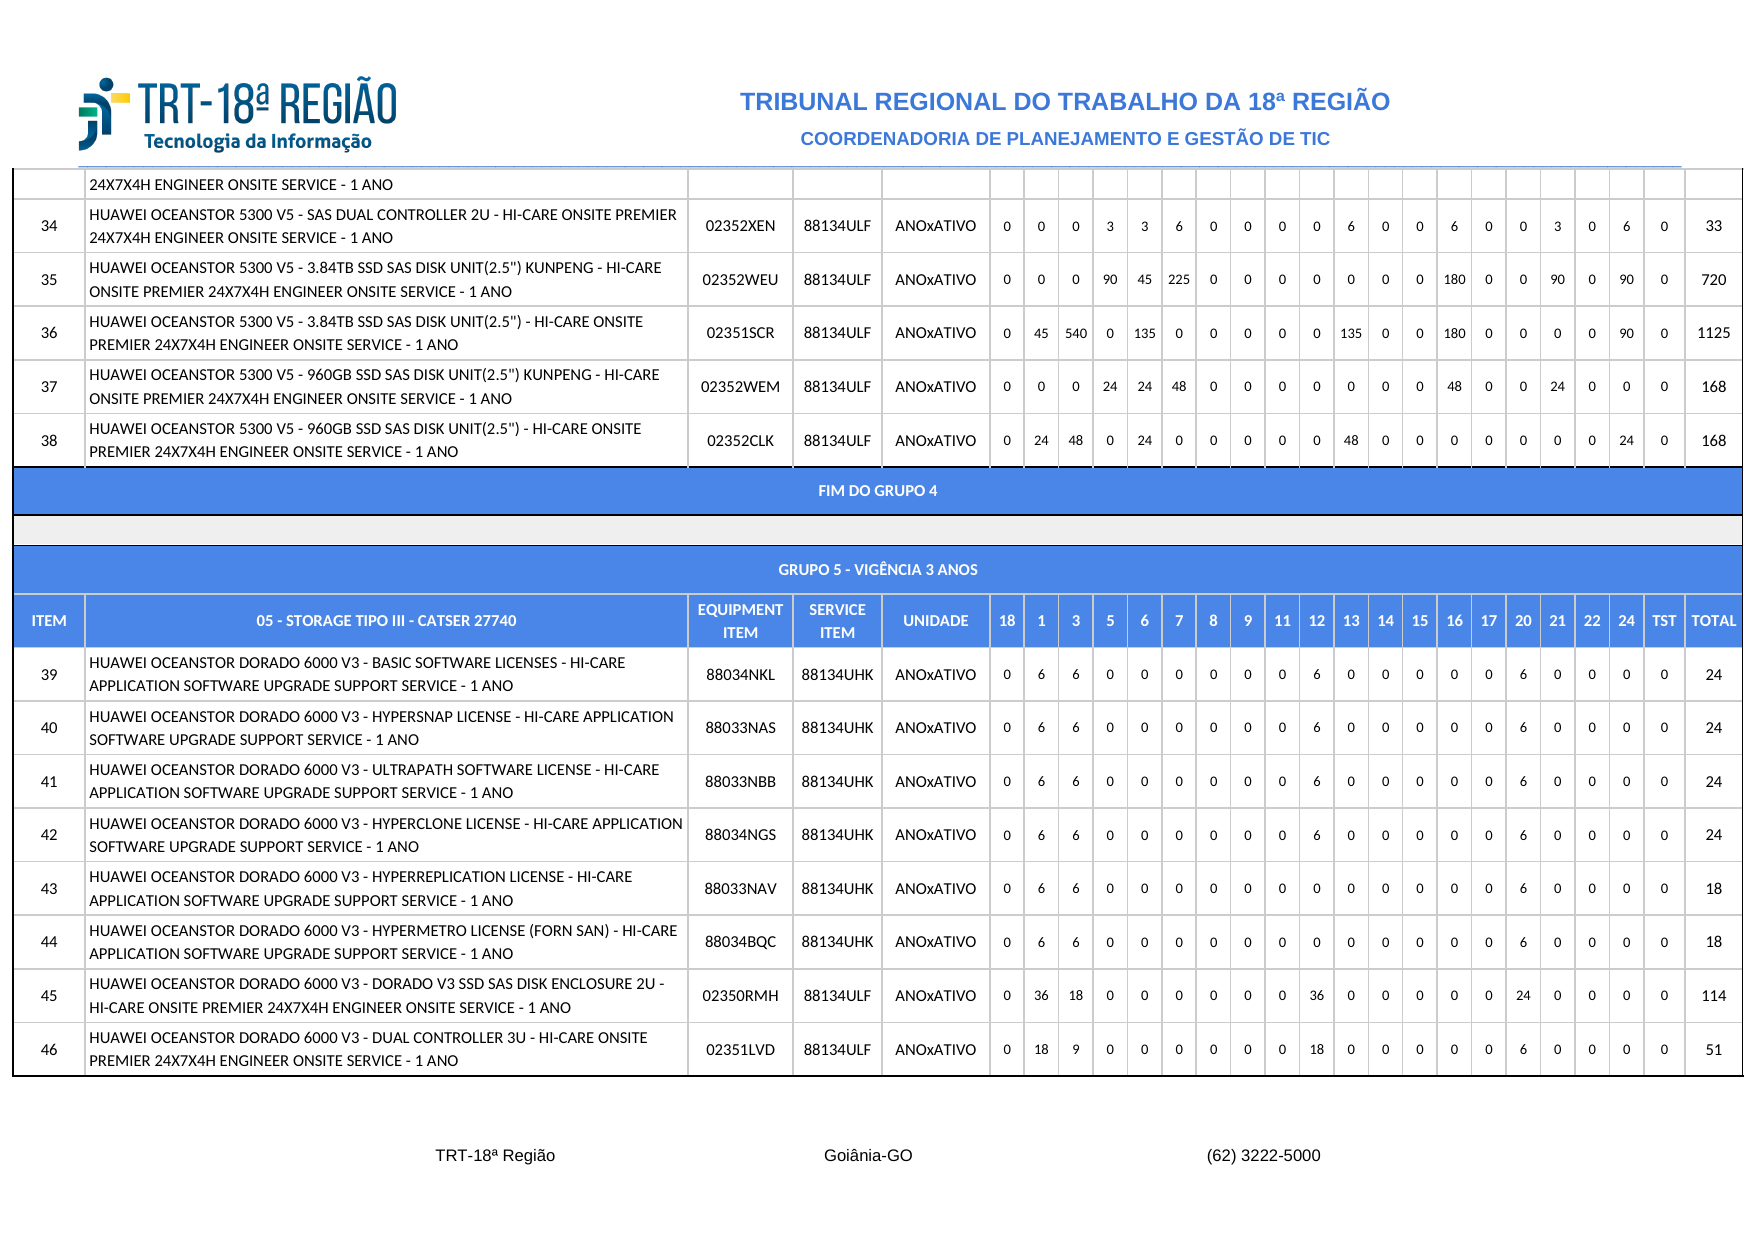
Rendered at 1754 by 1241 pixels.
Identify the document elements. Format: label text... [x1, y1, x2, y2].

table_cell 0 [1472, 702, 1505, 754]
table_cell 88033NBB [689, 755, 792, 807]
table_cell EQUIPMENT ITEM [689, 595, 792, 647]
table_cell 48 [1438, 361, 1471, 412]
table_cell 14 [1369, 595, 1402, 647]
table_cell 720 [1686, 253, 1742, 305]
table_cell GRUPO 5 - VIGÊNCIA 3 ANOS [14, 546, 1742, 593]
table_cell 0 [1576, 414, 1609, 466]
table_cell 45 [14, 970, 84, 1021]
table_cell 0 [1335, 648, 1368, 700]
table_cell 0 [1645, 862, 1684, 914]
table_cell 0 [1197, 1023, 1230, 1075]
table_cell 0 [1163, 648, 1195, 700]
table_cell 0 [1369, 862, 1402, 914]
table_cell 6 [1025, 755, 1058, 807]
table_cell ANOxATIVO [883, 361, 989, 412]
table_cell 168 [1686, 361, 1742, 412]
table_cell 0 [1576, 307, 1609, 359]
table_cell 02351SCR [689, 307, 792, 359]
table_cell 0 [1645, 200, 1684, 252]
table_cell 0 [1369, 916, 1402, 968]
table_cell [1094, 170, 1127, 198]
table_cell 225 [1163, 253, 1195, 305]
table_cell 0 [1438, 648, 1471, 700]
table_cell 33 [1686, 200, 1742, 252]
table_cell 12 [1300, 595, 1333, 647]
table_cell 0 [1197, 414, 1230, 466]
table_cell 44 [14, 916, 84, 968]
table_cell 0 [1128, 862, 1161, 914]
table_cell [1128, 170, 1161, 198]
table_cell [1576, 170, 1609, 198]
table_cell ANOxATIVO [883, 809, 989, 861]
table_cell 18 [1686, 916, 1742, 968]
table_cell 0 [991, 307, 1023, 359]
table_cell 0 [1335, 702, 1368, 754]
table_cell 90 [1610, 253, 1643, 305]
table_cell 6 [1300, 809, 1333, 861]
table_cell 0 [1266, 648, 1299, 700]
table_cell HUAWEI OCEANSTOR 5300 V5 - 3.84TB SSD SAS DISK UNIT(2.5") - HI-CARE ONSITE PREMIER 24X7X4H ENGINEER ONSITE SERVICE - 1 ANO [86, 307, 687, 359]
table_cell 0 [1163, 702, 1195, 754]
table_cell 0 [1128, 916, 1161, 968]
table_cell 1 [1025, 595, 1058, 647]
table_cell 18 [1059, 970, 1092, 1021]
table_cell 0 [1541, 809, 1574, 861]
table_cell 3 [1128, 200, 1161, 252]
table_cell ANOxATIVO [883, 916, 989, 968]
table_cell 6 [1025, 809, 1058, 861]
table_cell 0 [1025, 253, 1058, 305]
table_cell 0 [1576, 755, 1609, 807]
table_cell 0 [1163, 916, 1195, 968]
table_cell 02352WEM [689, 361, 792, 412]
table_cell 0 [1300, 414, 1333, 466]
table_cell 0 [1403, 970, 1436, 1021]
table_cell 0 [1231, 862, 1264, 914]
table_cell [1059, 170, 1092, 198]
table_cell 0 [1163, 414, 1195, 466]
table_cell 0 [1335, 1023, 1368, 1075]
table_cell 6 [1059, 809, 1092, 861]
table_cell 0 [1369, 200, 1402, 252]
table_cell 540 [1059, 307, 1092, 359]
table_cell 0 [1541, 414, 1574, 466]
table_cell 0 [1645, 970, 1684, 1021]
table_cell HUAWEI OCEANSTOR DORADO 6000 V3 - HYPERREPLICATION LICENSE - HI-CARE APPLICATION SOFTWARE UPGRADE SUPPORT SERVICE - 1 ANO [86, 862, 687, 914]
table_cell 6 [1610, 200, 1643, 252]
table_cell 0 [1472, 1023, 1505, 1075]
table_cell 0 [1025, 361, 1058, 412]
table_cell 0 [1645, 361, 1684, 412]
table_cell 0 [1197, 862, 1230, 914]
table_cell 0 [991, 414, 1023, 466]
table_cell 135 [1335, 307, 1368, 359]
table_cell 3 [1094, 200, 1127, 252]
table_cell 24 [1610, 595, 1643, 647]
table_cell 0 [1472, 253, 1505, 305]
table_cell 34 [14, 200, 84, 252]
table_cell 0 [1369, 809, 1402, 861]
table_cell 02350RMH [689, 970, 792, 1021]
table_cell [1266, 170, 1299, 198]
table_cell 42 [14, 809, 84, 861]
table_cell 0 [1094, 702, 1127, 754]
table_cell 0 [991, 862, 1023, 914]
table_cell 6 [1025, 916, 1058, 968]
table_cell 1125 [1686, 307, 1742, 359]
table_cell 0 [991, 253, 1023, 305]
table_cell 0 [1300, 200, 1333, 252]
table_cell 24 [1686, 809, 1742, 861]
table_cell 0 [1610, 809, 1643, 861]
table_cell 0 [1541, 916, 1574, 968]
table_cell 6 [1507, 1023, 1540, 1075]
table_cell 0 [1231, 755, 1264, 807]
table_cell 0 [991, 970, 1023, 1021]
table_cell 88134UHK [794, 702, 881, 754]
table_cell 0 [1335, 809, 1368, 861]
table_cell 24 [1025, 414, 1058, 466]
table_cell 88033NAS [689, 702, 792, 754]
table_cell [1403, 170, 1436, 198]
table_cell 0 [1403, 361, 1436, 412]
table_cell 0 [1231, 200, 1264, 252]
table_cell 18 [1025, 1023, 1058, 1075]
table_cell 0 [1610, 1023, 1643, 1075]
table_cell 6 [1335, 200, 1368, 252]
table_cell [1163, 170, 1195, 198]
table_cell 0 [1403, 862, 1436, 914]
table_cell ANOxATIVO [883, 200, 989, 252]
table_cell 51 [1686, 1023, 1742, 1075]
table_cell 0 [1369, 648, 1402, 700]
table_cell 0 [1369, 1023, 1402, 1075]
table_cell FIM DO GRUPO 4 [14, 468, 1742, 514]
table_cell 11 [1266, 595, 1299, 647]
table_cell 0 [1163, 307, 1195, 359]
table_cell 0 [1094, 755, 1127, 807]
table_cell 0 [1507, 361, 1540, 412]
table_cell 0 [1438, 702, 1471, 754]
table_cell 0 [1163, 809, 1195, 861]
table_cell 0 [1438, 970, 1471, 1021]
table_cell 35 [14, 253, 84, 305]
table_cell 37 [14, 361, 84, 412]
table_cell 88034NKL [689, 648, 792, 700]
table_cell 88134ULF [794, 200, 881, 252]
table_cell 3 [1059, 595, 1092, 647]
table_cell 0 [1403, 307, 1436, 359]
table_cell 0 [1576, 809, 1609, 861]
table_cell 24 [1686, 702, 1742, 754]
table_cell 7 [1163, 595, 1195, 647]
table_cell 02351LVD [689, 1023, 792, 1075]
table_cell 6 [1163, 200, 1195, 252]
table_cell HUAWEI OCEANSTOR DORADO 6000 V3 - HYPERSNAP LICENSE - HI-CARE APPLICATION SOFTWARE UPGRADE SUPPORT SERVICE - 1 ANO [86, 702, 687, 754]
table_cell 0 [1541, 1023, 1574, 1075]
table_cell ANOxATIVO [883, 702, 989, 754]
table_cell 0 [1369, 970, 1402, 1021]
table_cell 0 [1541, 970, 1574, 1021]
table_cell 48 [1059, 414, 1092, 466]
table_cell 0 [1231, 916, 1264, 968]
table_cell 114 [1686, 970, 1742, 1021]
table_cell ANOxATIVO [883, 1023, 989, 1075]
table_cell 0 [1025, 200, 1058, 252]
table_cell 0 [991, 648, 1023, 700]
table_cell ANOxATIVO [883, 414, 989, 466]
table_cell 39 [14, 648, 84, 700]
table_cell HUAWEI OCEANSTOR DORADO 6000 V3 - HYPERMETRO LICENSE (FORN SAN) - HI-CARE APPLICATION SOFTWARE UPGRADE SUPPORT SERVICE - 1 ANO [86, 916, 687, 968]
table_cell 0 [1266, 862, 1299, 914]
table_cell [689, 170, 792, 198]
table_cell 0 [1197, 307, 1230, 359]
table_cell [1300, 170, 1333, 198]
table_cell 0 [1369, 702, 1402, 754]
table_cell 0 [1300, 361, 1333, 412]
table_cell 168 [1686, 414, 1742, 466]
table_cell 05 - STORAGE TIPO III - CATSER 27740 [86, 595, 687, 647]
table_cell 0 [1576, 361, 1609, 412]
table_cell 0 [1610, 755, 1643, 807]
table_cell 22 [1576, 595, 1609, 647]
table_cell 88134UHK [794, 862, 881, 914]
table_cell 0 [1094, 648, 1127, 700]
table_cell 0 [1369, 755, 1402, 807]
table_cell [1541, 170, 1574, 198]
table_cell 0 [1645, 414, 1684, 466]
table_cell [1231, 170, 1264, 198]
table_cell 36 [1300, 970, 1333, 1021]
table_cell 0 [1472, 970, 1505, 1021]
table_cell 0 [1335, 755, 1368, 807]
table_cell 0 [991, 809, 1023, 861]
table_cell 0 [1059, 253, 1092, 305]
table_cell 0 [1094, 809, 1127, 861]
table_cell 0 [1507, 253, 1540, 305]
table_cell TOTAL [1686, 595, 1742, 647]
table_cell 0 [1403, 253, 1436, 305]
table_cell ANOxATIVO [883, 862, 989, 914]
table_cell 0 [1266, 361, 1299, 412]
table_cell 0 [1576, 1023, 1609, 1075]
table_cell 0 [991, 361, 1023, 412]
table_cell 0 [1472, 916, 1505, 968]
table_cell 0 [1438, 414, 1471, 466]
table_cell 0 [1472, 414, 1505, 466]
table_cell 0 [1541, 862, 1574, 914]
table_cell 180 [1438, 253, 1471, 305]
table_cell 0 [1645, 307, 1684, 359]
table_cell [1645, 170, 1684, 198]
table_cell 0 [1128, 702, 1161, 754]
table_cell ANOxATIVO [883, 755, 989, 807]
table_cell 0 [1300, 862, 1333, 914]
table_cell 6 [1025, 648, 1058, 700]
table_cell 6 [1059, 916, 1092, 968]
table_cell 180 [1438, 307, 1471, 359]
table_cell 40 [14, 702, 84, 754]
table_cell 24 [1541, 361, 1574, 412]
table_cell 6 [1507, 702, 1540, 754]
table_cell 0 [1403, 1023, 1436, 1075]
table_cell 0 [1266, 970, 1299, 1021]
table_cell 0 [1610, 361, 1643, 412]
table_cell 88134ULF [794, 253, 881, 305]
table_cell 0 [1266, 755, 1299, 807]
table_cell 0 [1335, 862, 1368, 914]
table_cell 45 [1128, 253, 1161, 305]
table_cell 0 [1197, 809, 1230, 861]
table_cell 0 [1369, 307, 1402, 359]
table_cell 24X7X4H ENGINEER ONSITE SERVICE - 1 ANO [86, 170, 687, 198]
table_cell 5 [1094, 595, 1127, 647]
table_cell HUAWEI OCEANSTOR DORADO 6000 V3 - BASIC SOFTWARE LICENSES - HI-CARE APPLICATION SOFTWARE UPGRADE SUPPORT SERVICE - 1 ANO [86, 648, 687, 700]
table_cell 0 [1438, 916, 1471, 968]
table_cell 0 [1541, 755, 1574, 807]
table_cell [1686, 170, 1742, 198]
table_cell 135 [1128, 307, 1161, 359]
table_cell 88034NGS [689, 809, 792, 861]
table_cell 6 [1300, 648, 1333, 700]
table_cell 0 [991, 200, 1023, 252]
table_cell 88134ULF [794, 307, 881, 359]
table_cell [991, 170, 1023, 198]
table_cell 0 [1403, 916, 1436, 968]
table_cell 0 [1335, 253, 1368, 305]
table_cell 24 [1094, 361, 1127, 412]
table_cell [14, 516, 1742, 544]
table_cell 0 [1507, 414, 1540, 466]
table_cell 0 [1610, 702, 1643, 754]
table_cell 9 [1231, 595, 1264, 647]
table_cell 0 [1645, 1023, 1684, 1075]
table_cell 0 [1576, 702, 1609, 754]
table_cell 0 [1507, 200, 1540, 252]
table_cell 6 [1059, 648, 1092, 700]
table_cell 0 [1094, 414, 1127, 466]
table_cell 0 [1094, 307, 1127, 359]
table_cell 6 [1507, 916, 1540, 968]
table_cell 88134UHK [794, 916, 881, 968]
table_cell ITEM [14, 595, 84, 647]
table_cell 0 [1231, 307, 1264, 359]
table_cell 0 [1231, 361, 1264, 412]
table_cell 21 [1541, 595, 1574, 647]
table_cell 0 [1472, 361, 1505, 412]
table_cell 0 [1094, 916, 1127, 968]
table_cell 0 [1197, 200, 1230, 252]
table_cell 0 [1266, 414, 1299, 466]
table_cell 0 [1231, 702, 1264, 754]
table_cell 0 [1300, 307, 1333, 359]
table_cell 0 [1576, 253, 1609, 305]
table_cell 0 [1576, 916, 1609, 968]
table_cell 6 [1300, 755, 1333, 807]
table_cell 0 [1335, 916, 1368, 968]
table_cell 9 [1059, 1023, 1092, 1075]
table_cell 02352WEU [689, 253, 792, 305]
table_cell 0 [1438, 755, 1471, 807]
table_cell 90 [1541, 253, 1574, 305]
table_cell 46 [14, 1023, 84, 1075]
table_cell 88134ULF [794, 970, 881, 1021]
table_cell HUAWEI OCEANSTOR 5300 V5 - SAS DUAL CONTROLLER 2U - HI-CARE ONSITE PREMIER 24X7X4H ENGINEER ONSITE SERVICE - 1 ANO [86, 200, 687, 252]
table_cell 0 [1438, 1023, 1471, 1075]
table_cell 0 [1472, 648, 1505, 700]
table_cell 0 [991, 755, 1023, 807]
table_cell 24 [1686, 755, 1742, 807]
table_cell 6 [1059, 702, 1092, 754]
table_cell 0 [1128, 809, 1161, 861]
table_cell 0 [991, 702, 1023, 754]
table_cell 88134ULF [794, 361, 881, 412]
table_cell 48 [1335, 414, 1368, 466]
table_cell 0 [1266, 702, 1299, 754]
table_cell 17 [1472, 595, 1505, 647]
table_cell 02352XEN [689, 200, 792, 252]
table_cell SERVICE ITEM [794, 595, 881, 647]
table_cell HUAWEI OCEANSTOR 5300 V5 - 960GB SSD SAS DISK UNIT(2.5") KUNPENG - HI-CARE ONSITE PREMIER 24X7X4H ENGINEER ONSITE SERVICE - 1 ANO [86, 361, 687, 412]
table_cell 15 [1403, 595, 1436, 647]
table_cell 0 [1645, 916, 1684, 968]
table_cell 88134ULF [794, 414, 881, 466]
table_cell 0 [1231, 970, 1264, 1021]
table_cell 88134UHK [794, 755, 881, 807]
table_cell 24 [1128, 414, 1161, 466]
table_cell [1610, 170, 1643, 198]
table_cell 24 [1686, 648, 1742, 700]
table_cell 38 [14, 414, 84, 466]
table_cell 0 [1266, 307, 1299, 359]
table_cell 0 [1128, 970, 1161, 1021]
table_cell 88134UHK [794, 648, 881, 700]
table_cell 0 [1266, 253, 1299, 305]
table_cell 18 [1686, 862, 1742, 914]
table_cell 88134UHK [794, 809, 881, 861]
table_cell 0 [1197, 253, 1230, 305]
table_cell 18 [991, 595, 1023, 647]
table_cell 0 [1472, 200, 1505, 252]
table_cell 48 [1163, 361, 1195, 412]
table_cell 0 [1266, 1023, 1299, 1075]
table_cell [1507, 170, 1540, 198]
table_cell 36 [14, 307, 84, 359]
table_cell 0 [1403, 809, 1436, 861]
table_cell 0 [1403, 200, 1436, 252]
table_cell 0 [1472, 755, 1505, 807]
table_cell 6 [1507, 648, 1540, 700]
table_cell 0 [1300, 253, 1333, 305]
table_cell 0 [1645, 755, 1684, 807]
table_cell HUAWEI OCEANSTOR DORADO 6000 V3 - DUAL CONTROLLER 3U - HI-CARE ONSITE PREMIER 24X7X4H ENGINEER ONSITE SERVICE - 1 ANO [86, 1023, 687, 1075]
table_cell 0 [1335, 361, 1368, 412]
table_cell 0 [1059, 361, 1092, 412]
table_cell HUAWEI OCEANSTOR DORADO 6000 V3 - HYPERCLONE LICENSE - HI-CARE APPLICATION SOFTWARE UPGRADE SUPPORT SERVICE - 1 ANO [86, 809, 687, 861]
table_cell 6 [1507, 809, 1540, 861]
table_cell 0 [1094, 1023, 1127, 1075]
table_cell 0 [1507, 307, 1540, 359]
table_cell 6 [1300, 702, 1333, 754]
table_cell 0 [1059, 200, 1092, 252]
table_cell TST [1645, 595, 1684, 647]
table_cell 0 [1645, 648, 1684, 700]
table_cell 0 [1231, 648, 1264, 700]
table_cell [883, 170, 989, 198]
table_cell 0 [1472, 862, 1505, 914]
table_cell 0 [1610, 916, 1643, 968]
table_cell 0 [1610, 648, 1643, 700]
table_cell 0 [1610, 970, 1643, 1021]
table_cell 0 [1163, 1023, 1195, 1075]
table_cell [1438, 170, 1471, 198]
table_cell 20 [1507, 595, 1540, 647]
table_cell 24 [1507, 970, 1540, 1021]
table_cell 3 [1541, 200, 1574, 252]
table_cell 0 [1403, 414, 1436, 466]
table_cell 0 [1403, 702, 1436, 754]
table_cell 0 [1541, 702, 1574, 754]
table_cell 88033NAV [689, 862, 792, 914]
table_cell 0 [1438, 809, 1471, 861]
table_cell 0 [1369, 361, 1402, 412]
table_cell ANOxATIVO [883, 307, 989, 359]
table_cell 0 [1403, 648, 1436, 700]
table_cell [14, 170, 84, 198]
table_cell 0 [1645, 253, 1684, 305]
table_cell 6 [1507, 755, 1540, 807]
table_cell 0 [1403, 755, 1436, 807]
table_cell 24 [1128, 361, 1161, 412]
table_cell 0 [1231, 1023, 1264, 1075]
table_cell 43 [14, 862, 84, 914]
table_cell 41 [14, 755, 84, 807]
table_cell HUAWEI OCEANSTOR DORADO 6000 V3 - ULTRAPATH SOFTWARE LICENSE - HI-CARE APPLICATION SOFTWARE UPGRADE SUPPORT SERVICE - 1 ANO [86, 755, 687, 807]
table_cell 90 [1610, 307, 1643, 359]
table_cell 0 [1576, 970, 1609, 1021]
table_cell 0 [1163, 755, 1195, 807]
table_cell [1025, 170, 1058, 198]
table_cell 0 [1197, 361, 1230, 412]
table_cell 6 [1507, 862, 1540, 914]
table_cell 0 [991, 1023, 1023, 1075]
table_cell 0 [1369, 414, 1402, 466]
table_cell 0 [1231, 253, 1264, 305]
table_cell ANOxATIVO [883, 253, 989, 305]
table_cell 0 [1576, 648, 1609, 700]
table_cell [1335, 170, 1368, 198]
table_cell 0 [991, 916, 1023, 968]
table_cell 0 [1369, 253, 1402, 305]
table_cell 0 [1472, 809, 1505, 861]
table_cell ANOxATIVO [883, 970, 989, 1021]
table_cell [1472, 170, 1505, 198]
table_cell 0 [1128, 1023, 1161, 1075]
table_cell 45 [1025, 307, 1058, 359]
table_cell 36 [1025, 970, 1058, 1021]
table_cell 0 [1266, 809, 1299, 861]
table_cell 6 [1128, 595, 1161, 647]
table_cell 0 [1300, 916, 1333, 968]
table_cell 0 [1197, 916, 1230, 968]
table_cell 18 [1300, 1023, 1333, 1075]
table_cell 0 [1645, 702, 1684, 754]
table_cell [1197, 170, 1230, 198]
table_cell HUAWEI OCEANSTOR 5300 V5 - 960GB SSD SAS DISK UNIT(2.5") - HI-CARE ONSITE PREMIER 24X7X4H ENGINEER ONSITE SERVICE - 1 ANO [86, 414, 687, 466]
table_cell 88034BQC [689, 916, 792, 968]
table_cell 0 [1576, 200, 1609, 252]
table_cell 0 [1610, 862, 1643, 914]
table_cell 6 [1438, 200, 1471, 252]
table_cell ANOxATIVO [883, 648, 989, 700]
table_cell 0 [1266, 200, 1299, 252]
table_cell 0 [1128, 755, 1161, 807]
table_cell 0 [1576, 862, 1609, 914]
table_cell 0 [1541, 307, 1574, 359]
table_cell [794, 170, 881, 198]
table_cell 6 [1025, 862, 1058, 914]
table_cell 0 [1094, 862, 1127, 914]
table_cell 02352CLK [689, 414, 792, 466]
table_cell 6 [1059, 862, 1092, 914]
table_cell 0 [1231, 414, 1264, 466]
table_cell 90 [1094, 253, 1127, 305]
picture [73, 73, 401, 155]
table_cell 0 [1645, 809, 1684, 861]
table_cell 0 [1266, 916, 1299, 968]
table_cell 0 [1197, 702, 1230, 754]
table_cell 0 [1197, 755, 1230, 807]
table_cell 0 [1231, 809, 1264, 861]
table_cell 0 [1163, 970, 1195, 1021]
table_cell 6 [1025, 702, 1058, 754]
table_cell 13 [1335, 595, 1368, 647]
table_cell HUAWEI OCEANSTOR DORADO 6000 V3 - DORADO V3 SSD SAS DISK ENCLOSURE 2U - HI-CARE ONSITE PREMIER 24X7X4H ENGINEER ONSITE SERVICE - 1 ANO [86, 970, 687, 1021]
table_cell [1369, 170, 1402, 198]
table_cell 24 [1610, 414, 1643, 466]
table_cell 0 [1541, 648, 1574, 700]
table_cell 0 [1472, 307, 1505, 359]
table_cell 0 [1335, 970, 1368, 1021]
table_cell HUAWEI OCEANSTOR 5300 V5 - 3.84TB SSD SAS DISK UNIT(2.5") KUNPENG - HI-CARE ONSITE PREMIER 24X7X4H ENGINEER ONSITE SERVICE - 1 ANO [86, 253, 687, 305]
table_cell 0 [1197, 970, 1230, 1021]
table_cell 0 [1438, 862, 1471, 914]
table_cell 16 [1438, 595, 1471, 647]
table_cell 6 [1059, 755, 1092, 807]
table_cell 88134ULF [794, 1023, 881, 1075]
table_cell 0 [1128, 648, 1161, 700]
table_cell 8 [1197, 595, 1230, 647]
table_cell 0 [1094, 970, 1127, 1021]
table_cell UNIDADE [883, 595, 989, 647]
table_cell 0 [1163, 862, 1195, 914]
table_cell 0 [1197, 648, 1230, 700]
